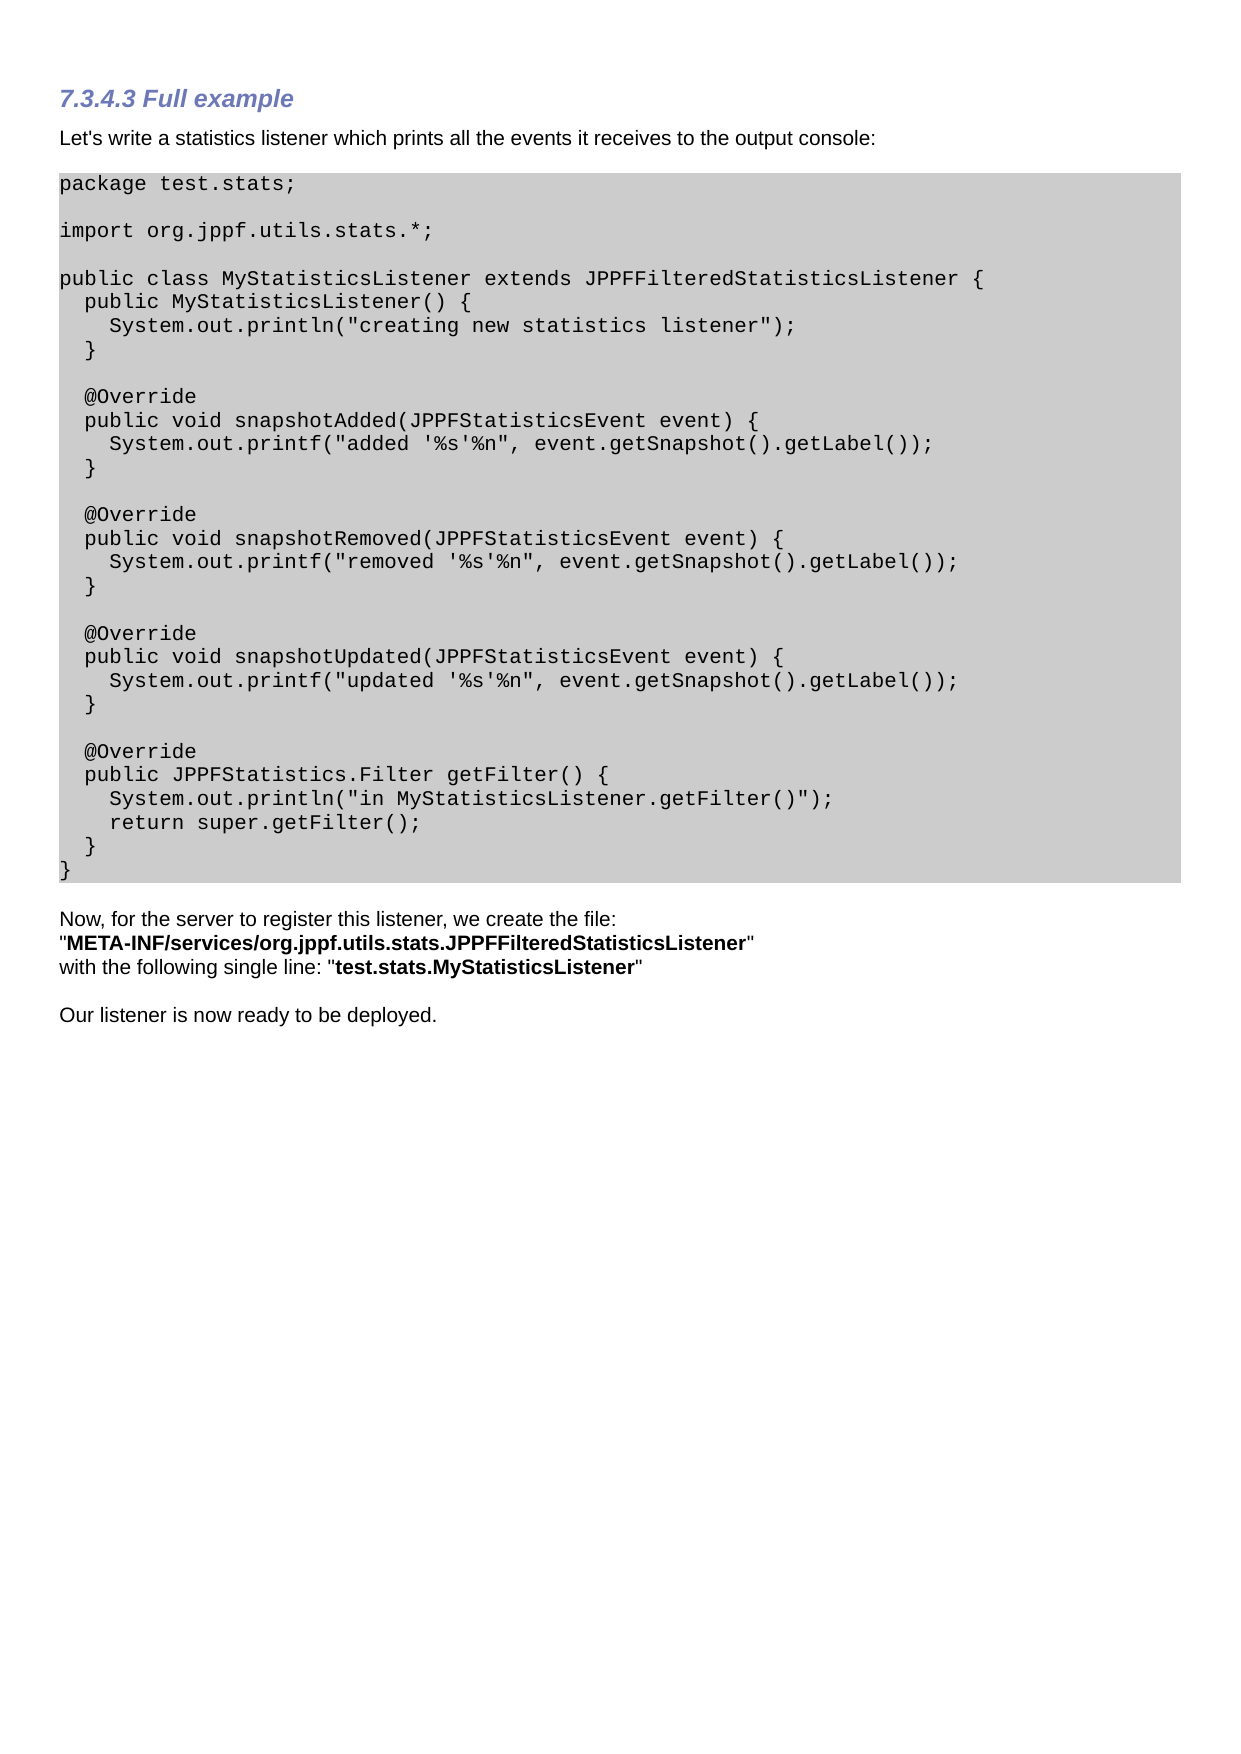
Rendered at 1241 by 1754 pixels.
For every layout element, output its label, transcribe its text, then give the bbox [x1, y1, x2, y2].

text public void snapshotRemoved(JPPFStatisticsEvent event) { [59, 528, 1181, 552]
text } [59, 575, 1181, 599]
text import org.jppf.utils.stats.*; [59, 221, 1181, 244]
text Now, for the server to register this listener, we create the file: [59, 907, 1181, 931]
text System.out.println("creating new statistics listener"); [59, 315, 1181, 339]
text return super.getFilter(); [59, 812, 1181, 835]
text @Override [59, 504, 1181, 528]
text } [59, 859, 1181, 883]
text System.out.printf("updated '%s'%n", event.getSnapshot().getLabel()); [59, 670, 1181, 693]
text @Override [59, 741, 1181, 764]
text } [59, 693, 1181, 717]
subtitle Full example [59, 84, 1181, 113]
text System.out.printf("removed '%s'%n", event.getSnapshot().getLabel()); [59, 552, 1181, 575]
text } [59, 339, 1181, 362]
text public void snapshotAdded(JPPFStatisticsEvent event) { [59, 410, 1181, 433]
text public JPPFStatistics.Filter getFilter() { [59, 764, 1181, 788]
text public void snapshotUpdated(JPPFStatisticsEvent event) { [59, 646, 1181, 670]
text System.out.println("in MyStatisticsListener.getFilter()"); [59, 788, 1181, 812]
text @Override [59, 622, 1181, 646]
text Our listener is now ready to be deployed. [59, 1002, 1181, 1026]
text Let's write a statistics listener which prints all the events it receives to the output console: [59, 125, 1181, 149]
text @Override [59, 386, 1181, 410]
text package test.stats; [59, 173, 1181, 197]
text System.out.printf("added '%s'%n", event.getSnapshot().getLabel()); [59, 433, 1181, 457]
text "META-INF/services/org.jppf.utils.stats.JPPFFilteredStatisticsListener" [59, 931, 1181, 954]
text } [59, 457, 1181, 481]
text public MyStatisticsListener() { [59, 291, 1181, 315]
text public class MyStatisticsListener extends JPPFFilteredStatisticsListener { [59, 268, 1181, 291]
text } [59, 835, 1181, 859]
text with the following single line: "test.stats.MyStatisticsListener" [59, 954, 1181, 978]
